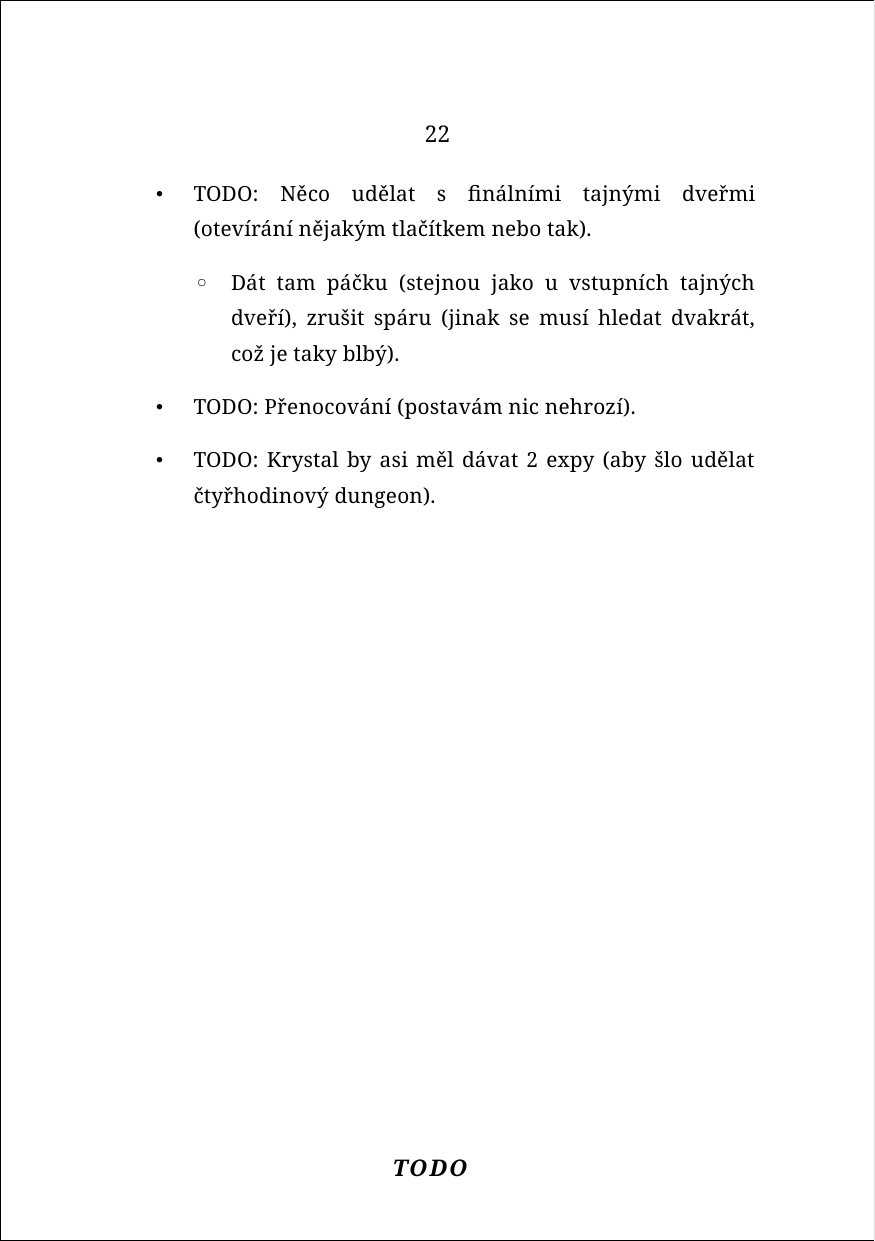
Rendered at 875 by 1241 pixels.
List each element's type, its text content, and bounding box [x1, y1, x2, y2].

list Dát tam páčku (stejnou jako u vstupních tajných dveří), zrušit spáru (jinak se musí hledat dvakrát, což je taky blbý). [193, 268, 756, 367]
list TODO: Něco udělat s finálními tajnými dveřmi (otevírání nějakým tlačítkem nebo tak). [156, 179, 756, 243]
list TODO: Krystal by asi měl dávat 2 expy (aby šlo udělat čtyřhodinový dungeon). [156, 445, 756, 509]
list TODO: Přenocování (postavám nic nehrozí). [156, 392, 756, 420]
